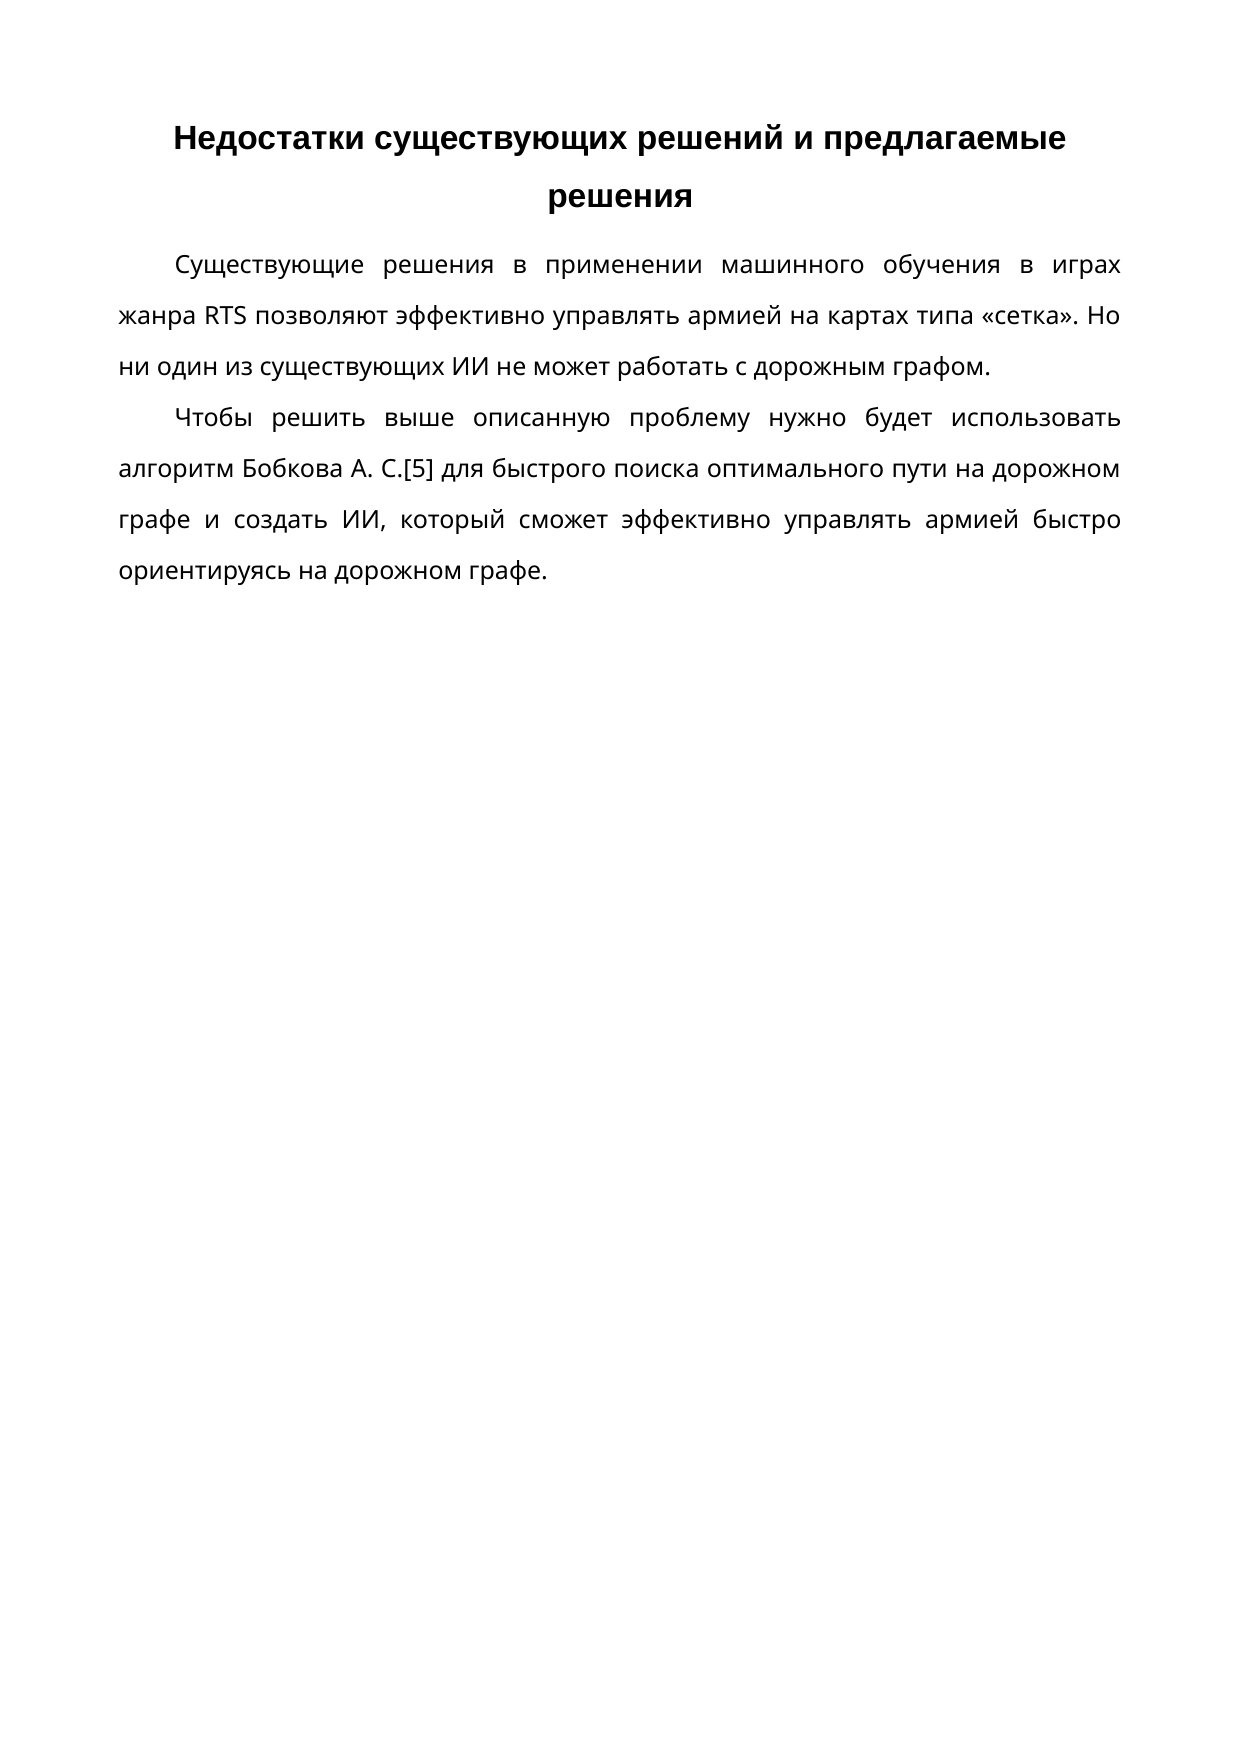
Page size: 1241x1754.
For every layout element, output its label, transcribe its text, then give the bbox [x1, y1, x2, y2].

text Существующие решения в применении машинного обучения в играх жанра RTS позволяют эффективно управлять армией на картах типа «сетка». Но ни один из существующих ИИ не может работать с дорожным графом. [118, 246, 1122, 383]
subtitle Недостатки существующих решений и предлагаемые решения [118, 118, 1122, 215]
text Чтобы решить выше описанную проблему нужно будет использовать алгоритм Бобкова А. С.[5] для быстрого поиска оптимального пути на дорожном графе и создать ИИ, который сможет эффективно управлять армией быстро ориентируясь на дорожном графе. [118, 399, 1122, 587]
